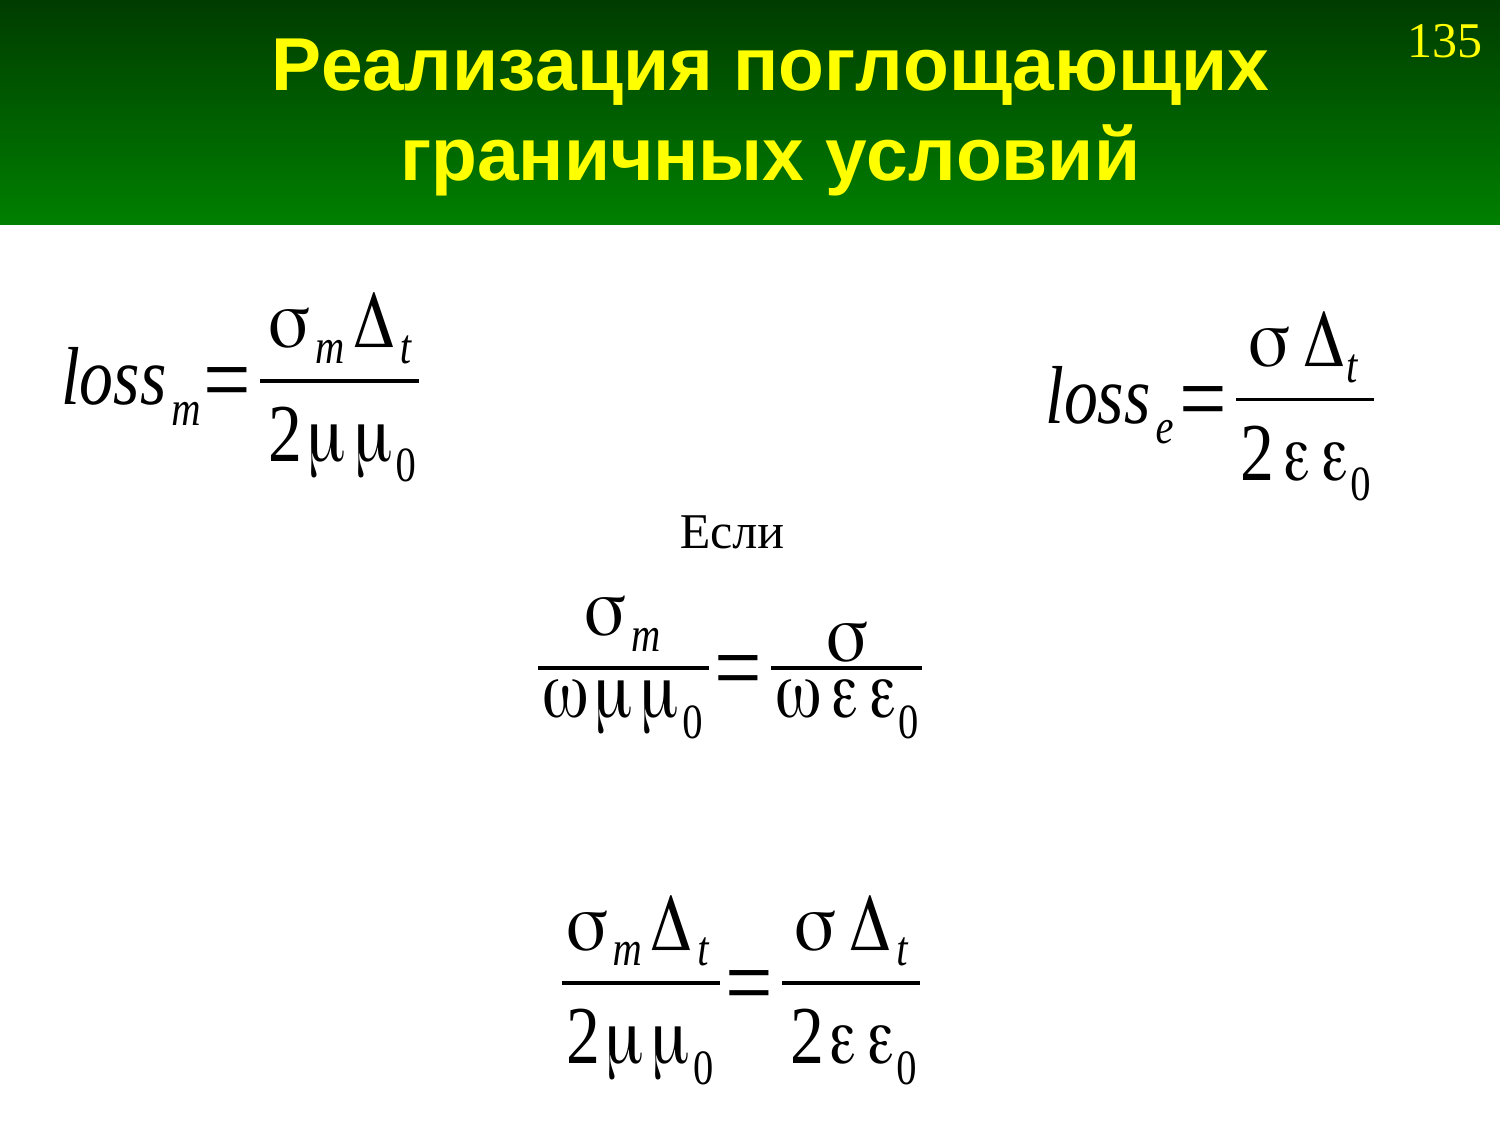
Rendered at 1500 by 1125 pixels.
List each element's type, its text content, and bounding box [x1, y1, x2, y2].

title Реализация поглощающих граничных условий [100, 7, 1441, 204]
chart [44, 286, 440, 491]
chart [517, 589, 942, 748]
chart [540, 888, 941, 1093]
text_box Если [664, 491, 800, 568]
chart [1028, 304, 1394, 510]
